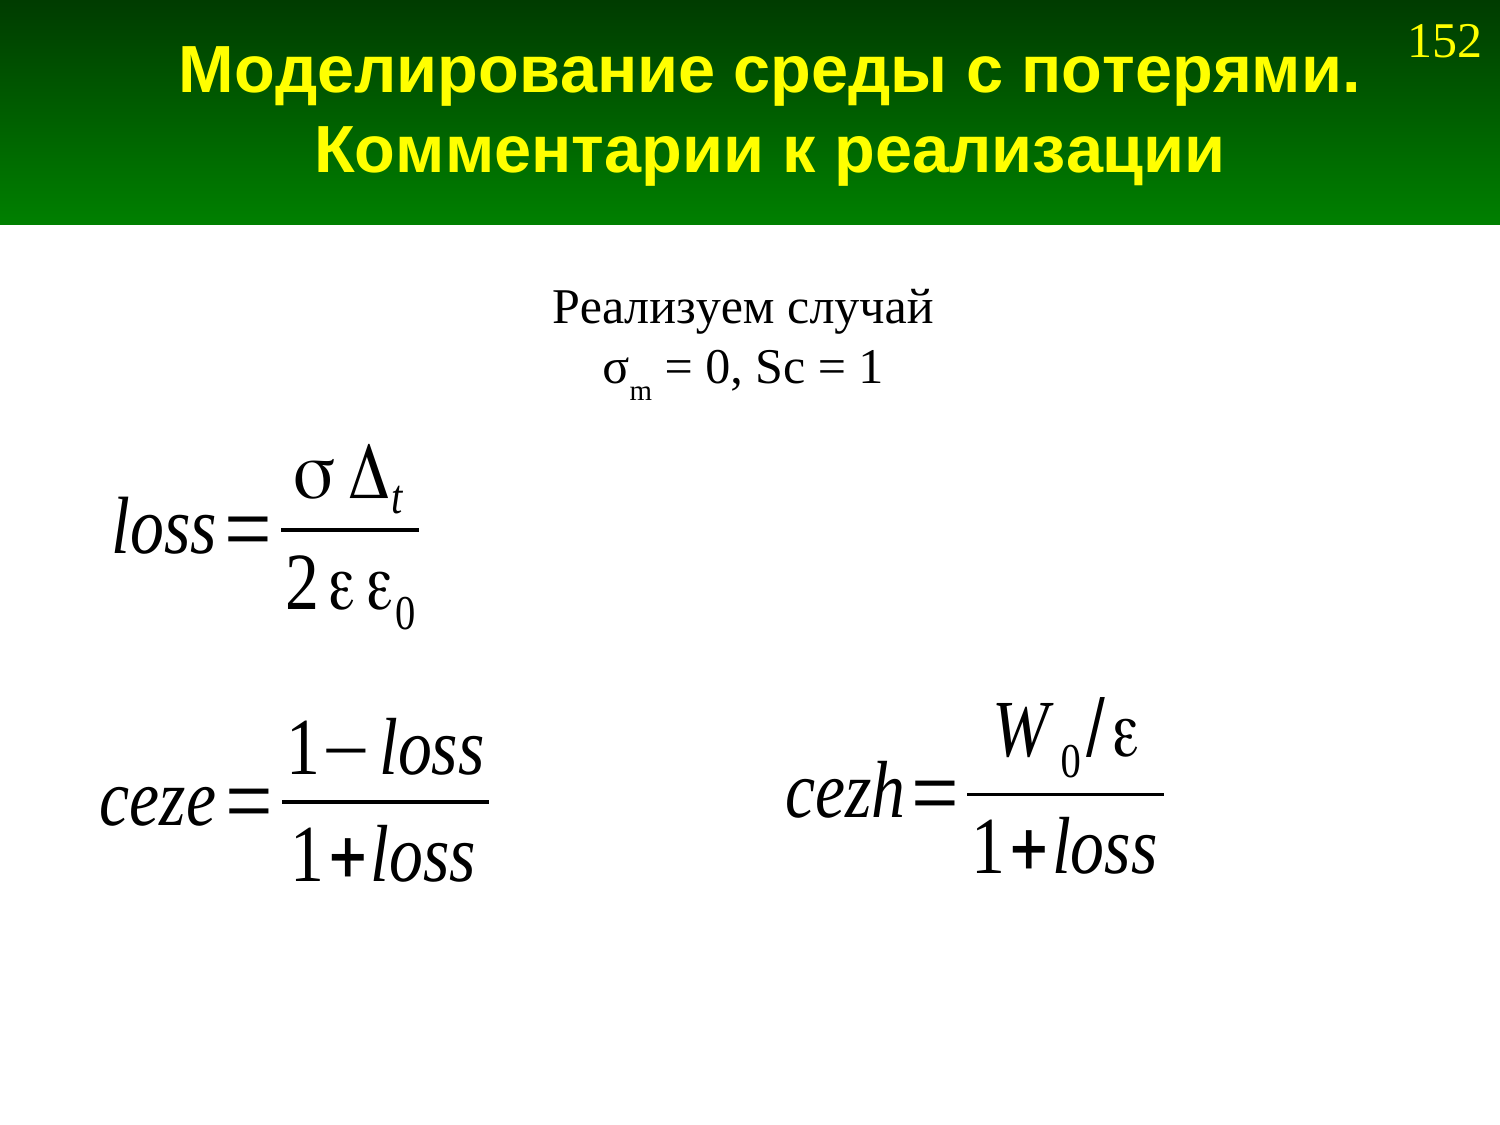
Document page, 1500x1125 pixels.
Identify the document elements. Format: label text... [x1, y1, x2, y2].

chart [94, 437, 439, 642]
text_box Реализуем случай σm = 0, Sc = 1 [537, 266, 963, 414]
chart [82, 703, 508, 898]
title Моделирование среды с потерями. Комментарии к реализации [100, 0, 1441, 249]
chart [768, 685, 1185, 893]
